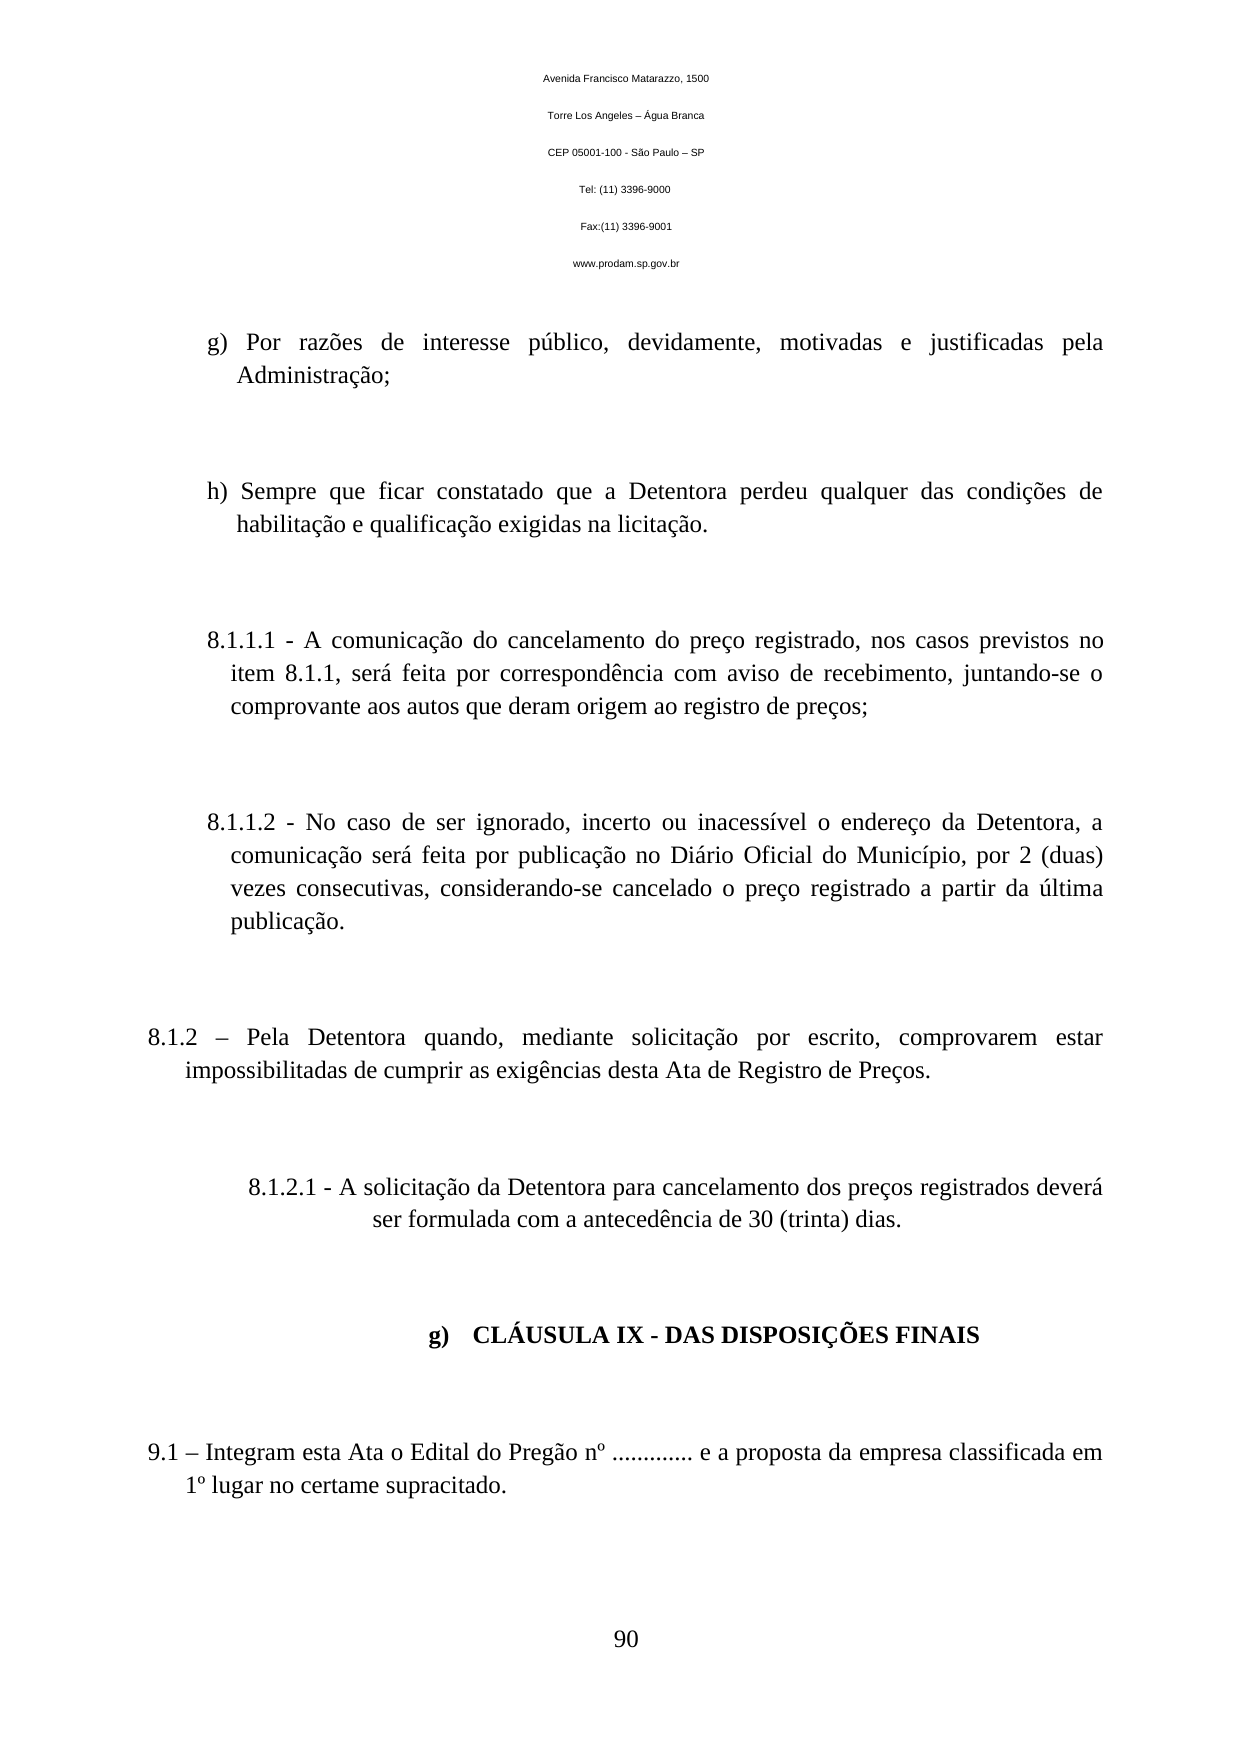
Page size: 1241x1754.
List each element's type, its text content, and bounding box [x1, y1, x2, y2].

text 8.1.2.1 - A solicitação da Detentora para cancelamento dos preços registrados deverá ser formulada com a antecedência de 30 (trinta) dias. [248, 1172, 1104, 1233]
text g) Por razões de interesse público, devidamente, motivadas e justificadas pela Administração; [207, 327, 1104, 389]
text 8.1.1.1 - A comunicação do cancelamento do preço registrado, nos casos previstos no item 8.1.1, será feita por correspondência com aviso de recebimento, juntando-se o comprovante aos autos que deram origem ao registro de preços; [207, 625, 1104, 720]
text 8.1.2 – Pela Detentora quando, mediante solicitação por escrito, comprovarem estar impossibilitadas de cumprir as exigências desta Ata de Registro de Preços. [148, 1022, 1104, 1084]
text 8.1.1.2 - No caso de ser ignorado, incerto ou inacessível o endereço da Detentora, a comunicação será feita por publicação no Diário Oficial do Município, por 2 (duas) vezes consecutivas, considerando-se cancelado o preço registrado a partir da última publicação. [207, 807, 1104, 935]
text 9.1 – Integram esta Ata o Edital do Pregão nº ............. e a proposta da empresa classificada em 1º lugar no certame supracitado. [148, 1437, 1104, 1498]
subtitle CLÁUSULA IX - DAS DISPOSIÇÕES FINAIS [428, 1321, 1104, 1349]
text h) Sempre que ficar constatado que a Detentora perdeu qualquer das condições de habilitação e qualificação exigidas na licitação. [207, 476, 1104, 538]
